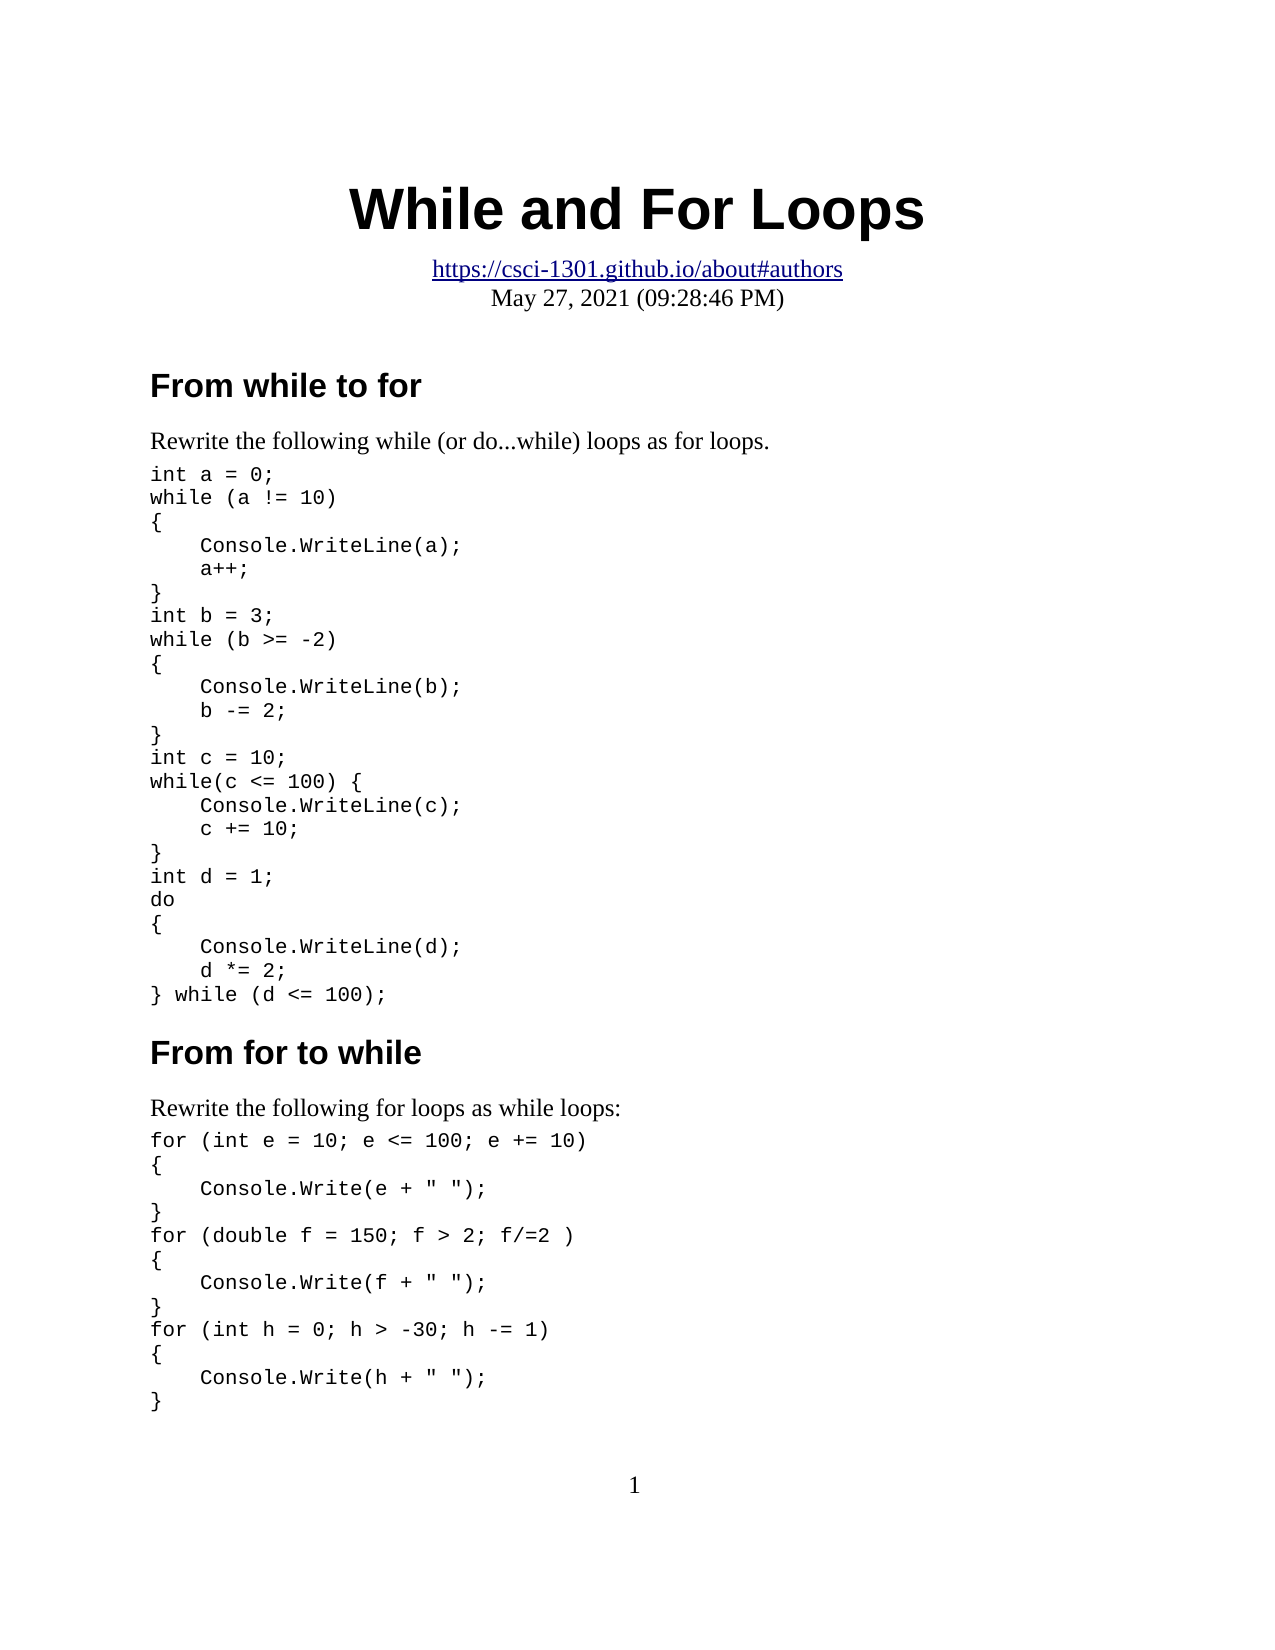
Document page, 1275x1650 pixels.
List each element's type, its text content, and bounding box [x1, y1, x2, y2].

text while (b >= -2) [150, 629, 1125, 653]
text } while (d <= 100); [150, 984, 1125, 1007]
subtitle From while to for [150, 366, 1125, 404]
text } [150, 1390, 1125, 1414]
text Console.Write(f + " "); [150, 1272, 1125, 1296]
text } [150, 842, 1125, 866]
text int c = 10; [150, 747, 1125, 771]
text for (int h = 0; h > -30; h -= 1) [150, 1319, 1125, 1343]
text } [150, 724, 1125, 747]
text { [150, 1343, 1125, 1367]
text } [150, 1201, 1125, 1225]
text May 27, 2021 (09:28:46 PM) [150, 283, 1125, 312]
text Rewrite the following for loops as while loops: [150, 1093, 1125, 1121]
text for (int e = 10; e <= 100; e += 10) [150, 1130, 1125, 1154]
text b -= 2; [150, 700, 1125, 724]
text int a = 0; [150, 464, 1125, 487]
text { [150, 511, 1125, 534]
text int b = 3; [150, 606, 1125, 629]
text Console.WriteLine(b); [150, 676, 1125, 700]
text Console.WriteLine(c); [150, 795, 1125, 818]
text { [150, 1248, 1125, 1272]
text } [150, 1296, 1125, 1319]
text while(c <= 100) { [150, 771, 1125, 795]
text while (a != 10) [150, 487, 1125, 511]
subtitle From for to while [150, 1032, 1125, 1071]
text d *= 2; [150, 960, 1125, 984]
text int d = 1; [150, 866, 1125, 889]
text https://csci-1301.github.io/about#authors [150, 254, 1125, 283]
text Console.WriteLine(d); [150, 937, 1125, 960]
text a++; [150, 558, 1125, 582]
text { [150, 653, 1125, 676]
text { [150, 1154, 1125, 1178]
title While and For Loops [150, 175, 1125, 242]
text c += 10; [150, 818, 1125, 842]
text Console.Write(e + " "); [150, 1178, 1125, 1201]
text Rewrite the following while (or do...while) loops as for loops. [150, 426, 1125, 455]
text Console.WriteLine(a); [150, 534, 1125, 558]
text { [150, 913, 1125, 937]
text for (double f = 150; f > 2; f/=2 ) [150, 1225, 1125, 1248]
text } [150, 582, 1125, 606]
text Console.Write(h + " "); [150, 1367, 1125, 1390]
text do [150, 889, 1125, 913]
